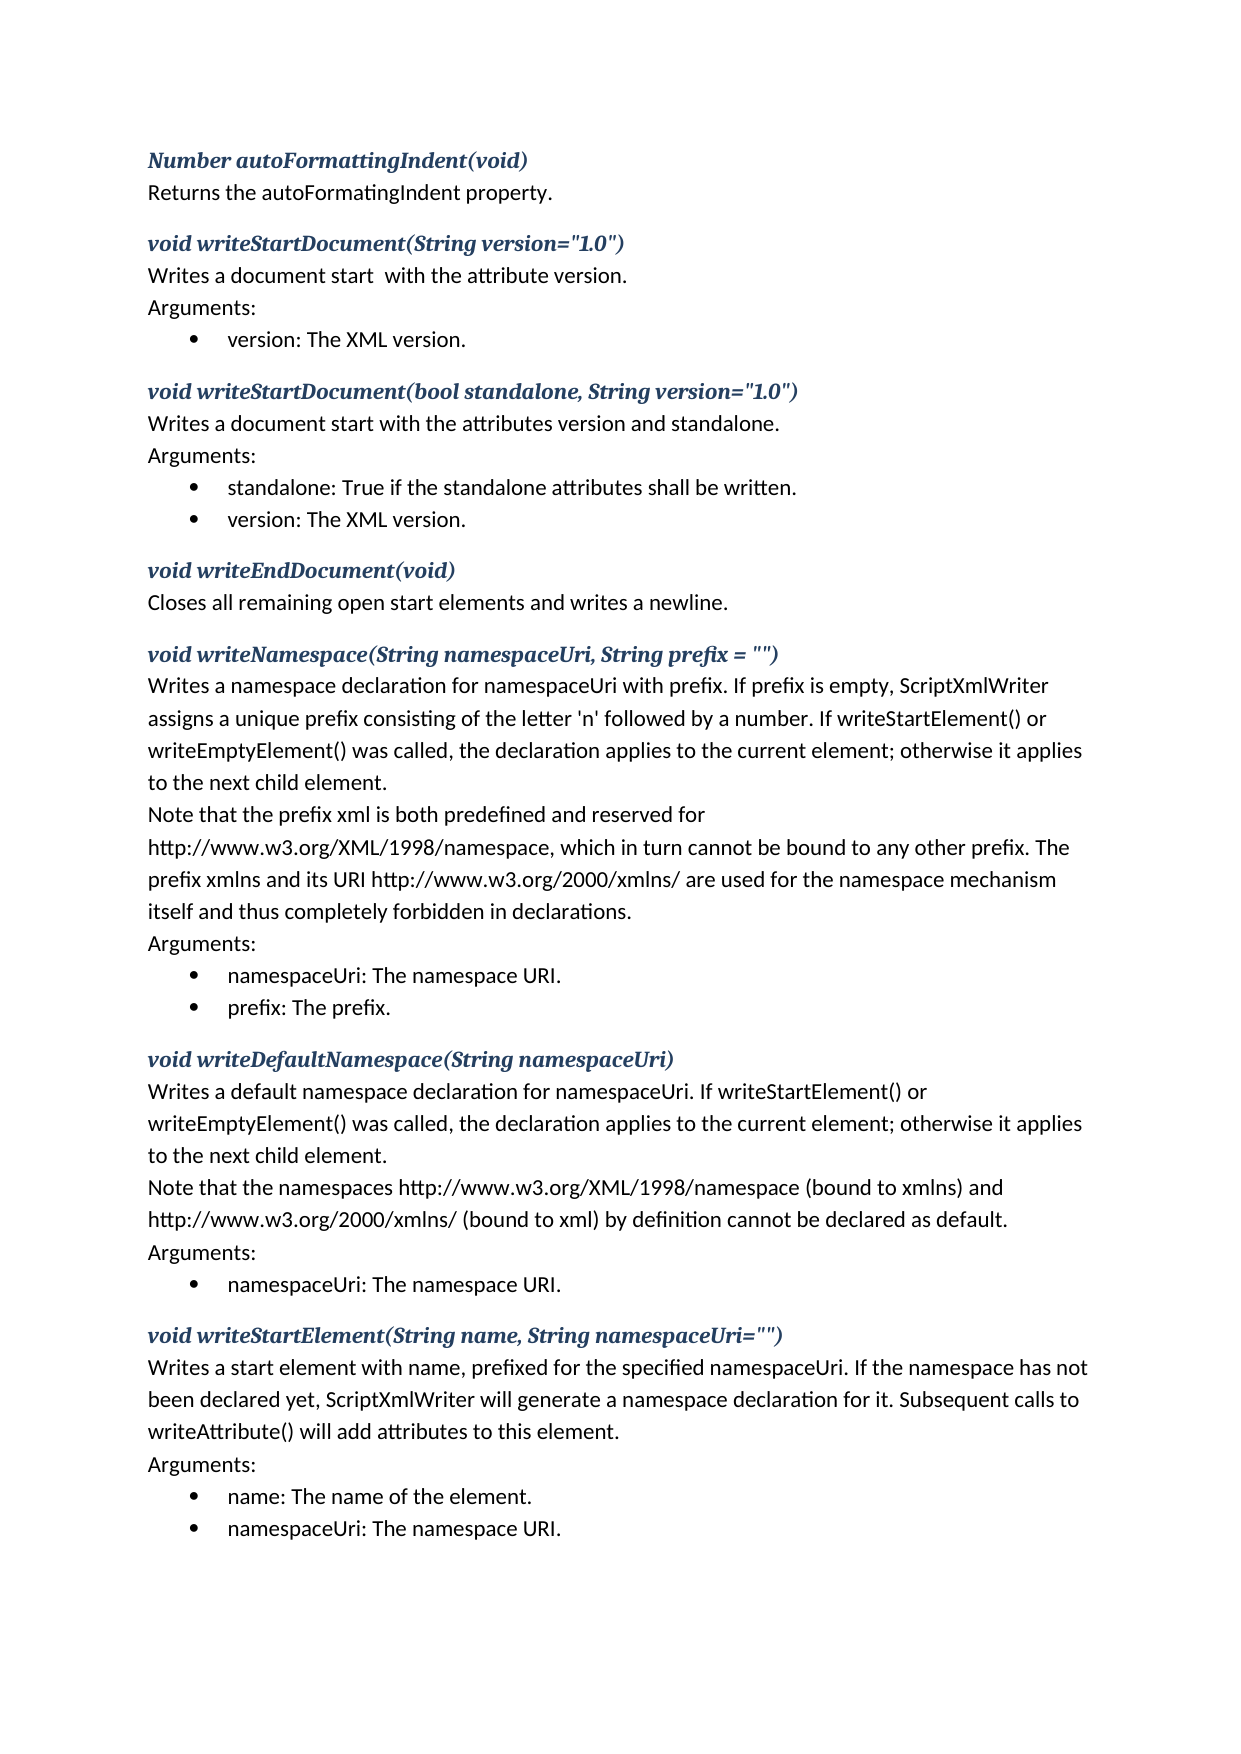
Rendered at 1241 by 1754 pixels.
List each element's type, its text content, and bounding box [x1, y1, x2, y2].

list prefix: The prefix. [190, 993, 1093, 1022]
subtitle Number autoFormattingIndent(void) [148, 148, 1093, 174]
list namespaceUri: The namespace URI. [190, 961, 1093, 989]
text Arguments: [148, 441, 1093, 469]
text Note that the prefix xml is both predefined and reserved for http://www.w3.org/XML/1998/namespace, which in turn cannot be bound to any other prefix. The prefix xmlns and its URI http://www.w3.org/2000/xmlns/ are used for the namespace mechanism itself and thus completely forbidden in declarations. [148, 800, 1093, 925]
subtitle void writeStartDocument(bool standalone, String version="1.0") [148, 378, 1093, 405]
subtitle void writeStartDocument(String version="1.0") [148, 231, 1093, 257]
list namespaceUri: The namespace URI. [190, 1270, 1093, 1298]
list name: The name of the element. [190, 1482, 1093, 1510]
subtitle void writeEndDocument(void) [148, 558, 1093, 584]
subtitle void writeStartElement(String name, String namespaceUri="") [148, 1323, 1093, 1349]
text Writes a namespace declaration for namespaceUri with prefix. If prefix is empty, ScriptXmlWriter assigns a unique prefix consisting of the letter 'n' followed by a number. If writeStartElement() or writeEmptyElement() was called, the declaration applies to the current element; otherwise it applies to the next child element. [148, 672, 1093, 796]
text Writes a document start with the attribute version. [148, 261, 1093, 289]
subtitle void writeDefaultNamespace(String namespaceUri) [148, 1047, 1093, 1073]
text Closes all remaining open start elements and writes a newline. [148, 588, 1093, 616]
text Arguments: [148, 929, 1093, 957]
list standalone: True if the standalone attributes shall be written. [190, 473, 1093, 501]
list version: The XML version. [190, 505, 1093, 533]
text Writes a document start with the attributes version and standalone. [148, 409, 1093, 437]
text Returns the autoFormatingIndent property. [148, 178, 1093, 206]
text Arguments: [148, 1238, 1093, 1266]
text Writes a start element with name, prefixed for the specified namespaceUri. If the namespace has not been declared yet, ScriptXmlWriter will generate a namespace declaration for it. Subsequent calls to writeAttribute() will add attributes to this element. [148, 1353, 1093, 1446]
text Note that the namespaces http://www.w3.org/XML/1998/namespace (bound to xmlns) and http://www.w3.org/2000/xmlns/ (bound to xml) by definition cannot be declared as default. [148, 1173, 1093, 1233]
text Writes a default namespace declaration for namespaceUri. If writeStartElement() or writeEmptyElement() was called, the declaration applies to the current element; otherwise it applies to the next child element. [148, 1077, 1093, 1169]
subtitle void writeNamespace(String namespaceUri, String prefix = "") [148, 641, 1093, 668]
text Arguments: [148, 1450, 1093, 1478]
list namespaceUri: The namespace URI. [190, 1514, 1093, 1542]
list version: The XML version. [190, 325, 1093, 353]
text Arguments: [148, 293, 1093, 321]
